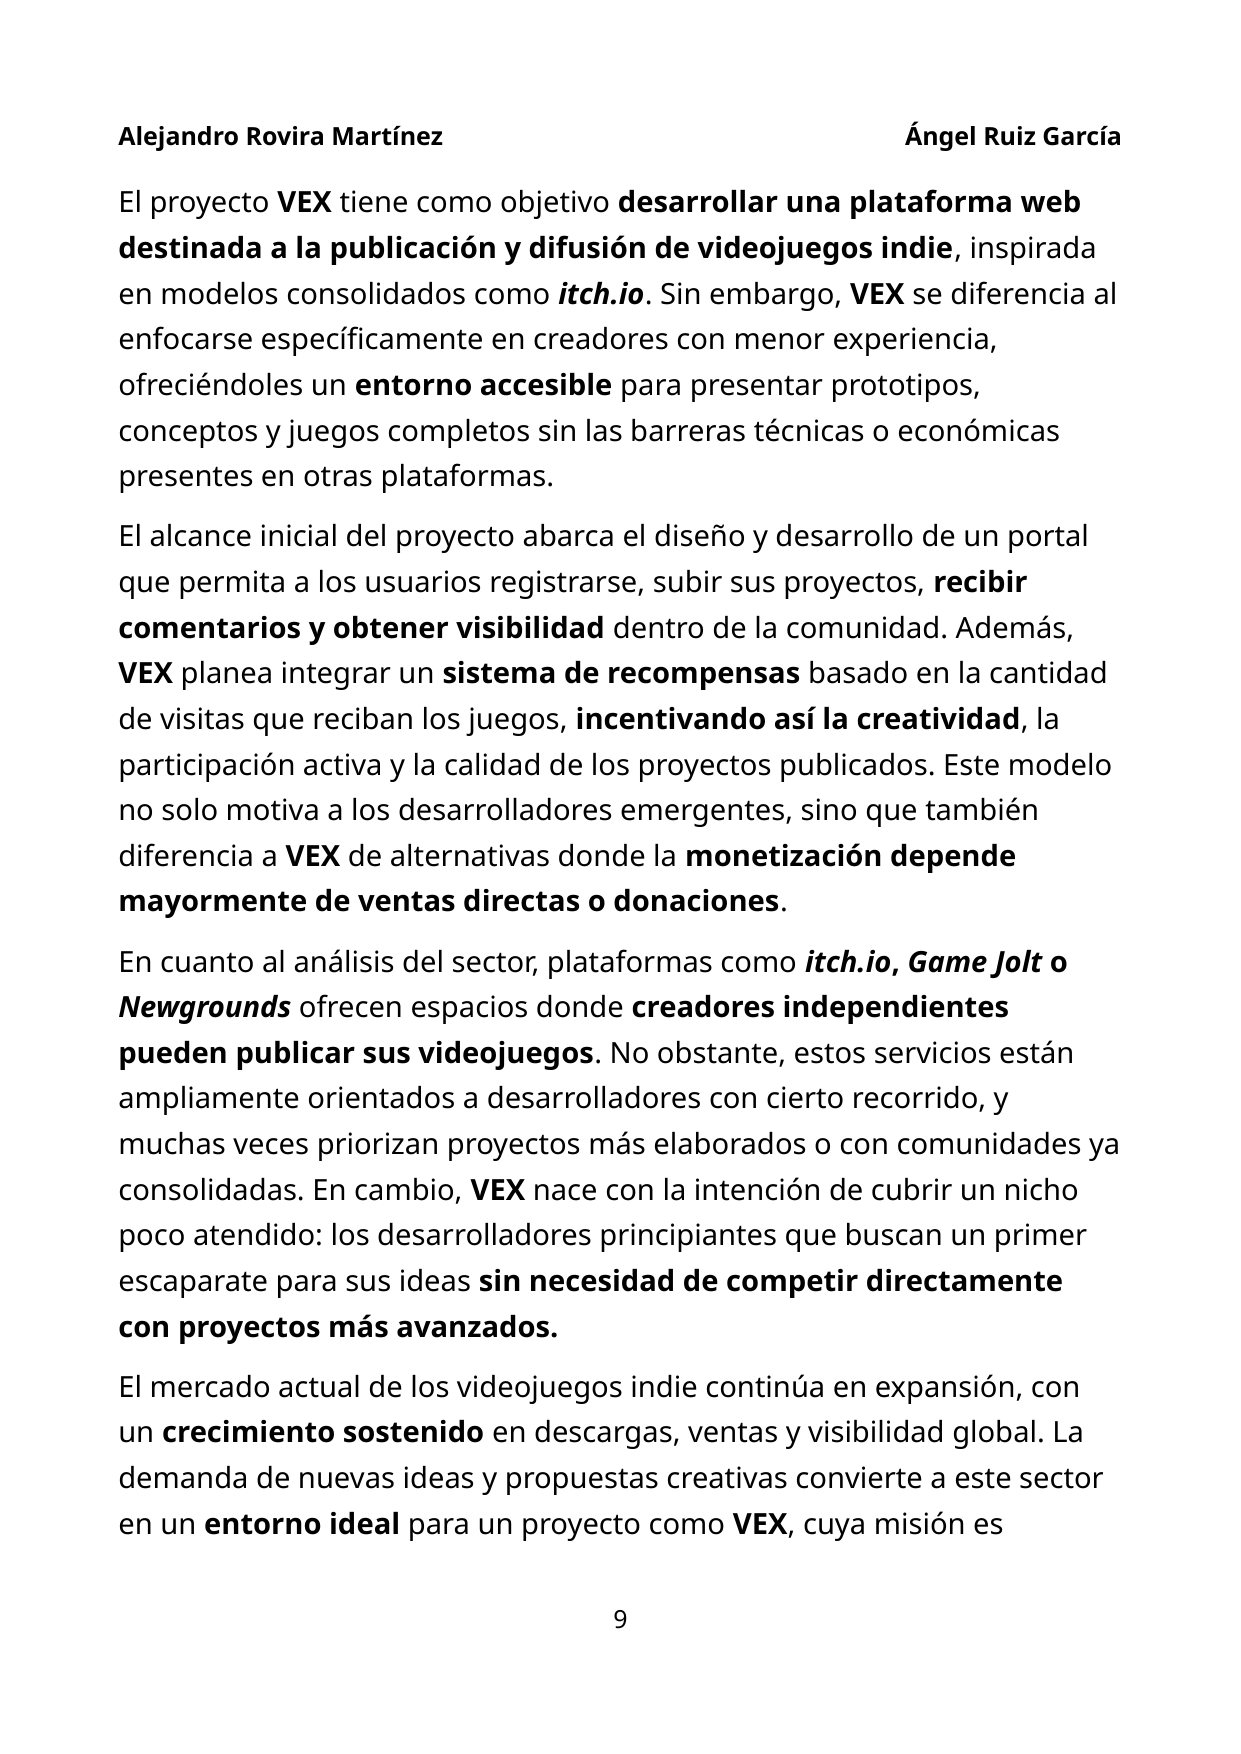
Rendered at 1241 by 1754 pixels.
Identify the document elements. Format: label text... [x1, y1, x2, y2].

text El proyecto VEX tiene como objetivo desarrollar una plataforma web destinada a la publicación y difusión de videojuegos indie, inspirada en modelos consolidados como itch.io. Sin embargo, VEX se diferencia al enfocarse específicamente en creadores con menor experiencia, ofreciéndoles un entorno accesible para presentar prototipos, conceptos y juegos completos sin las barreras técnicas o económicas presentes en otras plataformas. [118, 182, 1122, 495]
text El alcance inicial del proyecto abarca el diseño y desarrollo de un portal que permita a los usuarios registrarse, subir sus proyectos, recibir comentarios y obtener visibilidad dentro de la comunidad. Además, VEX planea integrar un sistema de recompensas basado en la cantidad de visitas que reciban los juegos, incentivando así la creatividad, la participación activa y la calidad de los proyectos publicados. Este modelo no solo motiva a los desarrolladores emergentes, sino que también diferencia a VEX de alternativas donde la monetización depende mayormente de ventas directas o donaciones. [118, 516, 1122, 920]
text En cuanto al análisis del sector, plataformas como itch.io, Game Jolt o Newgrounds ofrecen espacios donde creadores independientes pueden publicar sus videojuegos. No obstante, estos servicios están ampliamente orientados a desarrolladores con cierto recorrido, y muchas veces priorizan proyectos más elaborados o con comunidades ya consolidadas. En cambio, VEX nace con la intención de cubrir un nicho poco atendido: los desarrolladores principiantes que buscan un primer escaparate para sus ideas sin necesidad de competir directamente con proyectos más avanzados. [118, 941, 1122, 1346]
text El mercado actual de los videojuegos indie continúa en expansión, con un crecimiento sostenido en descargas, ventas y visibilidad global. La demanda de nuevas ideas y propuestas creativas convierte a este sector en un entorno ideal para un proyecto como VEX, cuya misión es [118, 1366, 1122, 1543]
